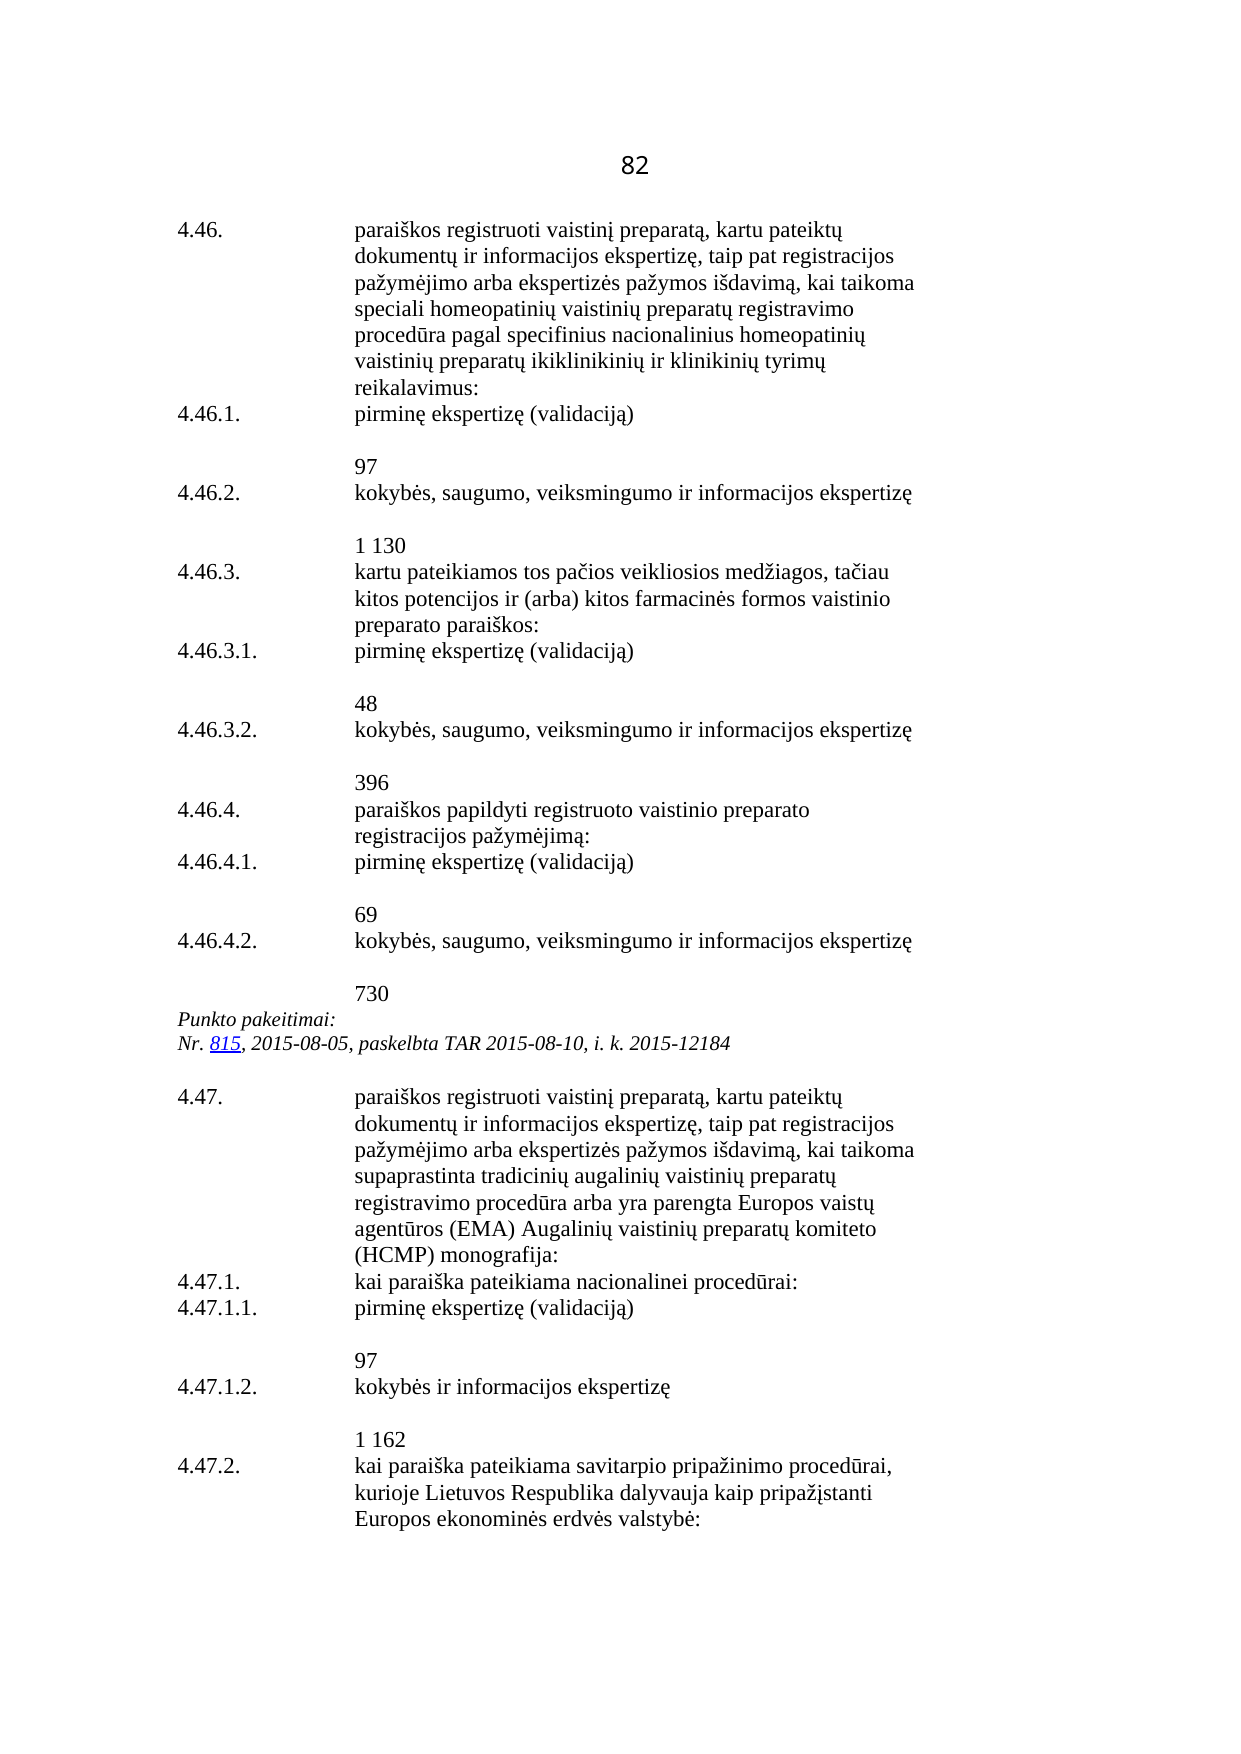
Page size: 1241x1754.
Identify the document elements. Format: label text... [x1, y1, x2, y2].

text 4.46.4.1. pirminę ekspertizę (validaciją) 69 [177, 848, 945, 927]
text 4.47. paraiškos registruoti vaistinį preparatą, kartu pateiktų [177, 1083, 945, 1110]
text 4.46.3.1. pirminę ekspertizę (validaciją) 48 [177, 637, 945, 717]
text vaistinių preparatų ikiklinikinių ir klinikinių tyrimų [354, 348, 945, 374]
text Punkto pakeitimai: [177, 1006, 1093, 1031]
text 4.46.1. pirminę ekspertizę (validaciją) 97 [177, 400, 945, 479]
text supaprastinta tradicinių augalinių vaistinių preparatų [354, 1162, 945, 1189]
text dokumentų ir informacijos ekspertizę, taip pat registracijos [354, 242, 945, 268]
text 4.47.1. kai paraiška pateikiama nacionalinei procedūrai: [177, 1268, 945, 1294]
text 4.47.1.2. kokybės ir informacijos ekspertizę 1 162 [177, 1373, 945, 1452]
text reikalavimus: [354, 374, 945, 400]
text 4.47.2. kai paraiška pateikiama savitarpio pripažinimo procedūrai, [177, 1452, 945, 1479]
text kitos potencijos ir (arba) kitos farmacinės formos vaistinio [354, 585, 945, 611]
text kurioje Lietuvos Respublika dalyvauja kaip pripažįstanti [354, 1479, 945, 1505]
text 4.47.1.1. pirminę ekspertizę (validaciją) 97 [177, 1294, 945, 1373]
text agentūros (EMA) Augalinių vaistinių preparatų komiteto [354, 1215, 945, 1241]
text Nr. 815, 2015-08-05, paskelbta TAR 2015-08-10, i. k. 2015-12184 [177, 1031, 1093, 1054]
text procedūra pagal specifinius nacionalinius homeopatinių [354, 321, 945, 348]
text 4.46.2. kokybės, saugumo, veiksmingumo ir informacijos ekspertizę 1 130 [177, 479, 945, 558]
text 4.46.3.2. kokybės, saugumo, veiksmingumo ir informacijos ekspertizę 396 [177, 717, 945, 796]
text 4.46.4. paraiškos papildyti registruoto vaistinio preparato [177, 796, 945, 822]
text registracijos pažymėjimą: [354, 822, 945, 848]
text preparato paraiškos: [354, 611, 945, 637]
text pažymėjimo arba ekspertizės pažymos išdavimą, kai taikoma [354, 268, 945, 295]
text pažymėjimo arba ekspertizės pažymos išdavimą, kai taikoma [354, 1136, 945, 1162]
text registravimo procedūra arba yra parengta Europos vaistų [354, 1189, 945, 1215]
text dokumentų ir informacijos ekspertizę, taip pat registracijos [354, 1110, 945, 1136]
text (HCMP) monografija: [354, 1241, 945, 1268]
text Europos ekonominės erdvės valstybė: [354, 1505, 945, 1531]
text 4.46.3. kartu pateikiamos tos pačios veikliosios medžiagos, tačiau [177, 558, 945, 585]
text 4.46. paraiškos registruoti vaistinį preparatą, kartu pateiktų [177, 216, 945, 242]
text 4.46.4.2. kokybės, saugumo, veiksmingumo ir informacijos ekspertizę 730 [177, 927, 945, 1006]
text speciali homeopatinių vaistinių preparatų registravimo [354, 295, 945, 321]
